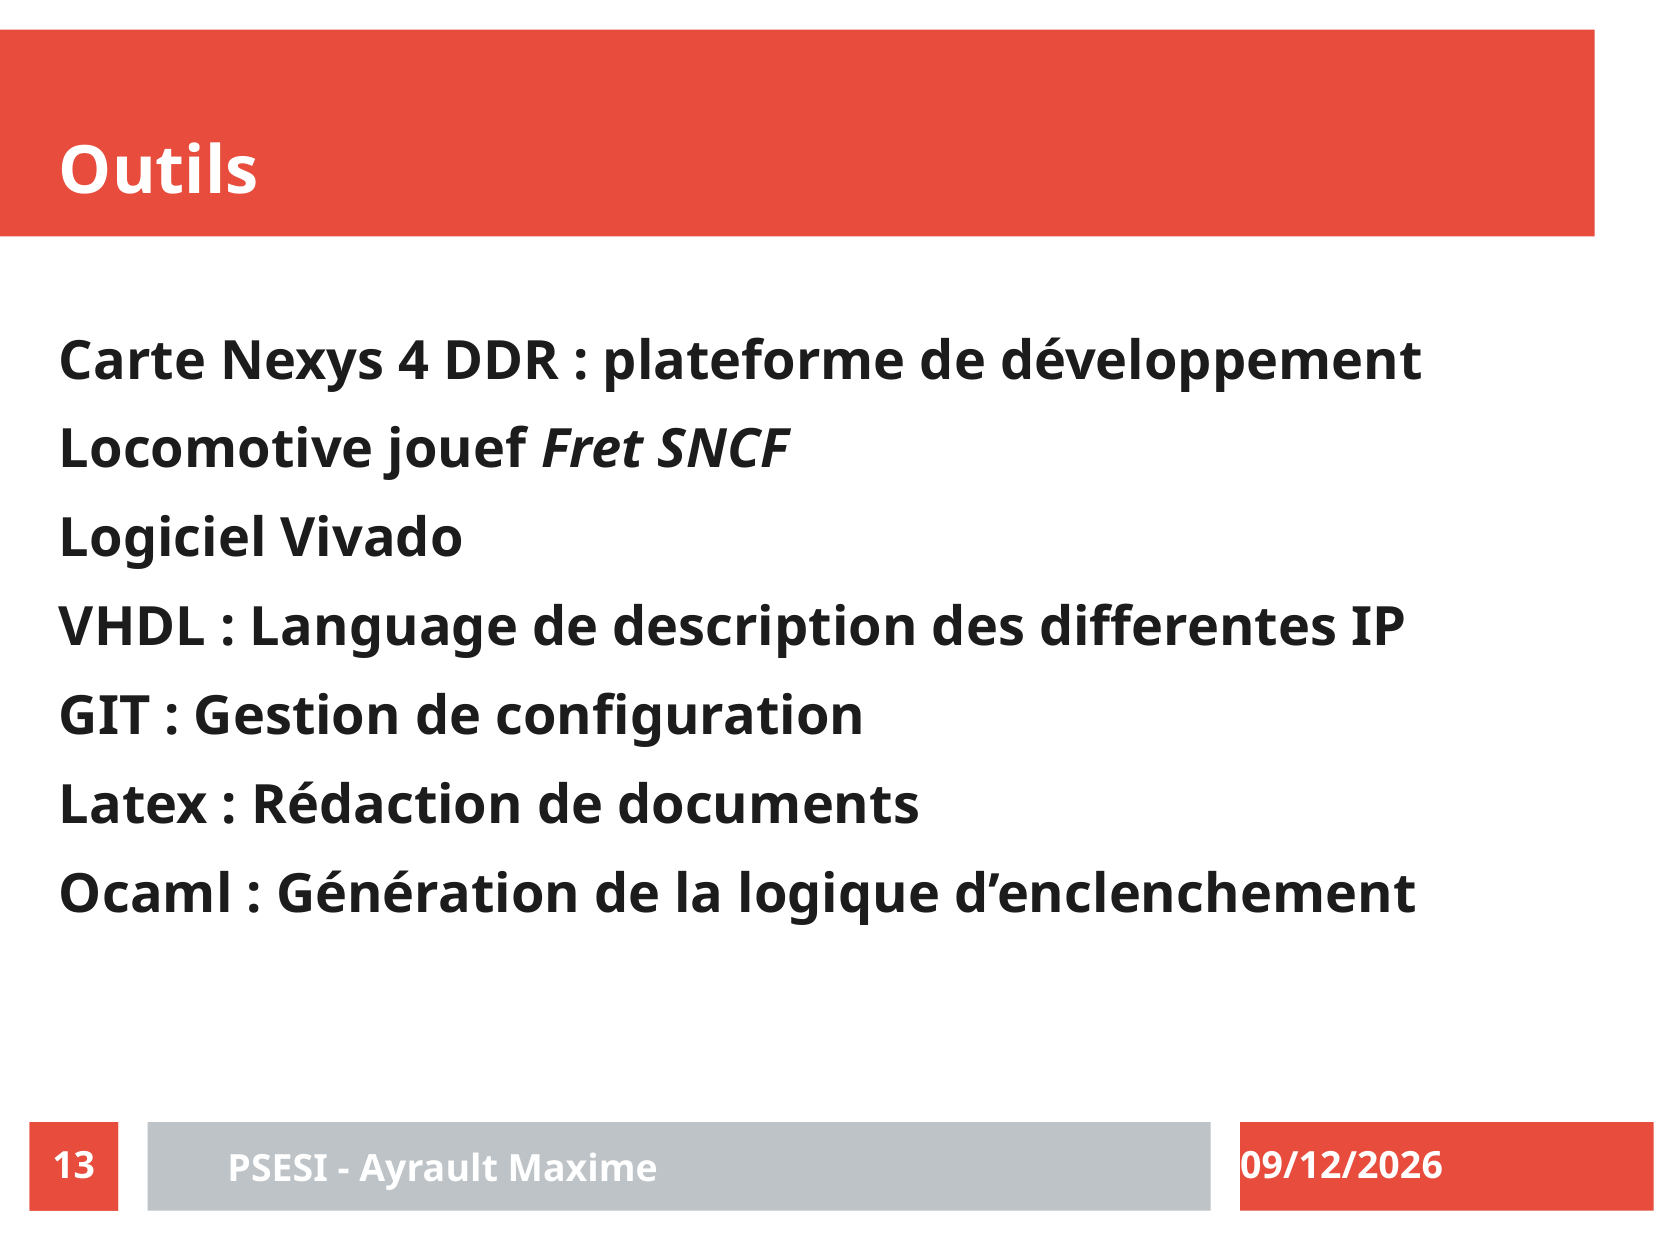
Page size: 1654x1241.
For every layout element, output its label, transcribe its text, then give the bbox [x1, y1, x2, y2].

text_box PSESI - Ayrault Maxime [177, 1122, 709, 1211]
text_box 06/03/2017 [1240, 1122, 1625, 1211]
list Carte Nexys 4 DDR : plateforme de développement Locomotive jouef Fret SNCF Logiciel Vivado VHDL : Language de description des differentes IP GIT : Gestion de configuration Latex : Rédaction de documents Ocaml : Génération de la logique d’enclenchement [59, 324, 1565, 1093]
text_box [29, 1122, 119, 1211]
title Outils [59, 59, 1595, 207]
